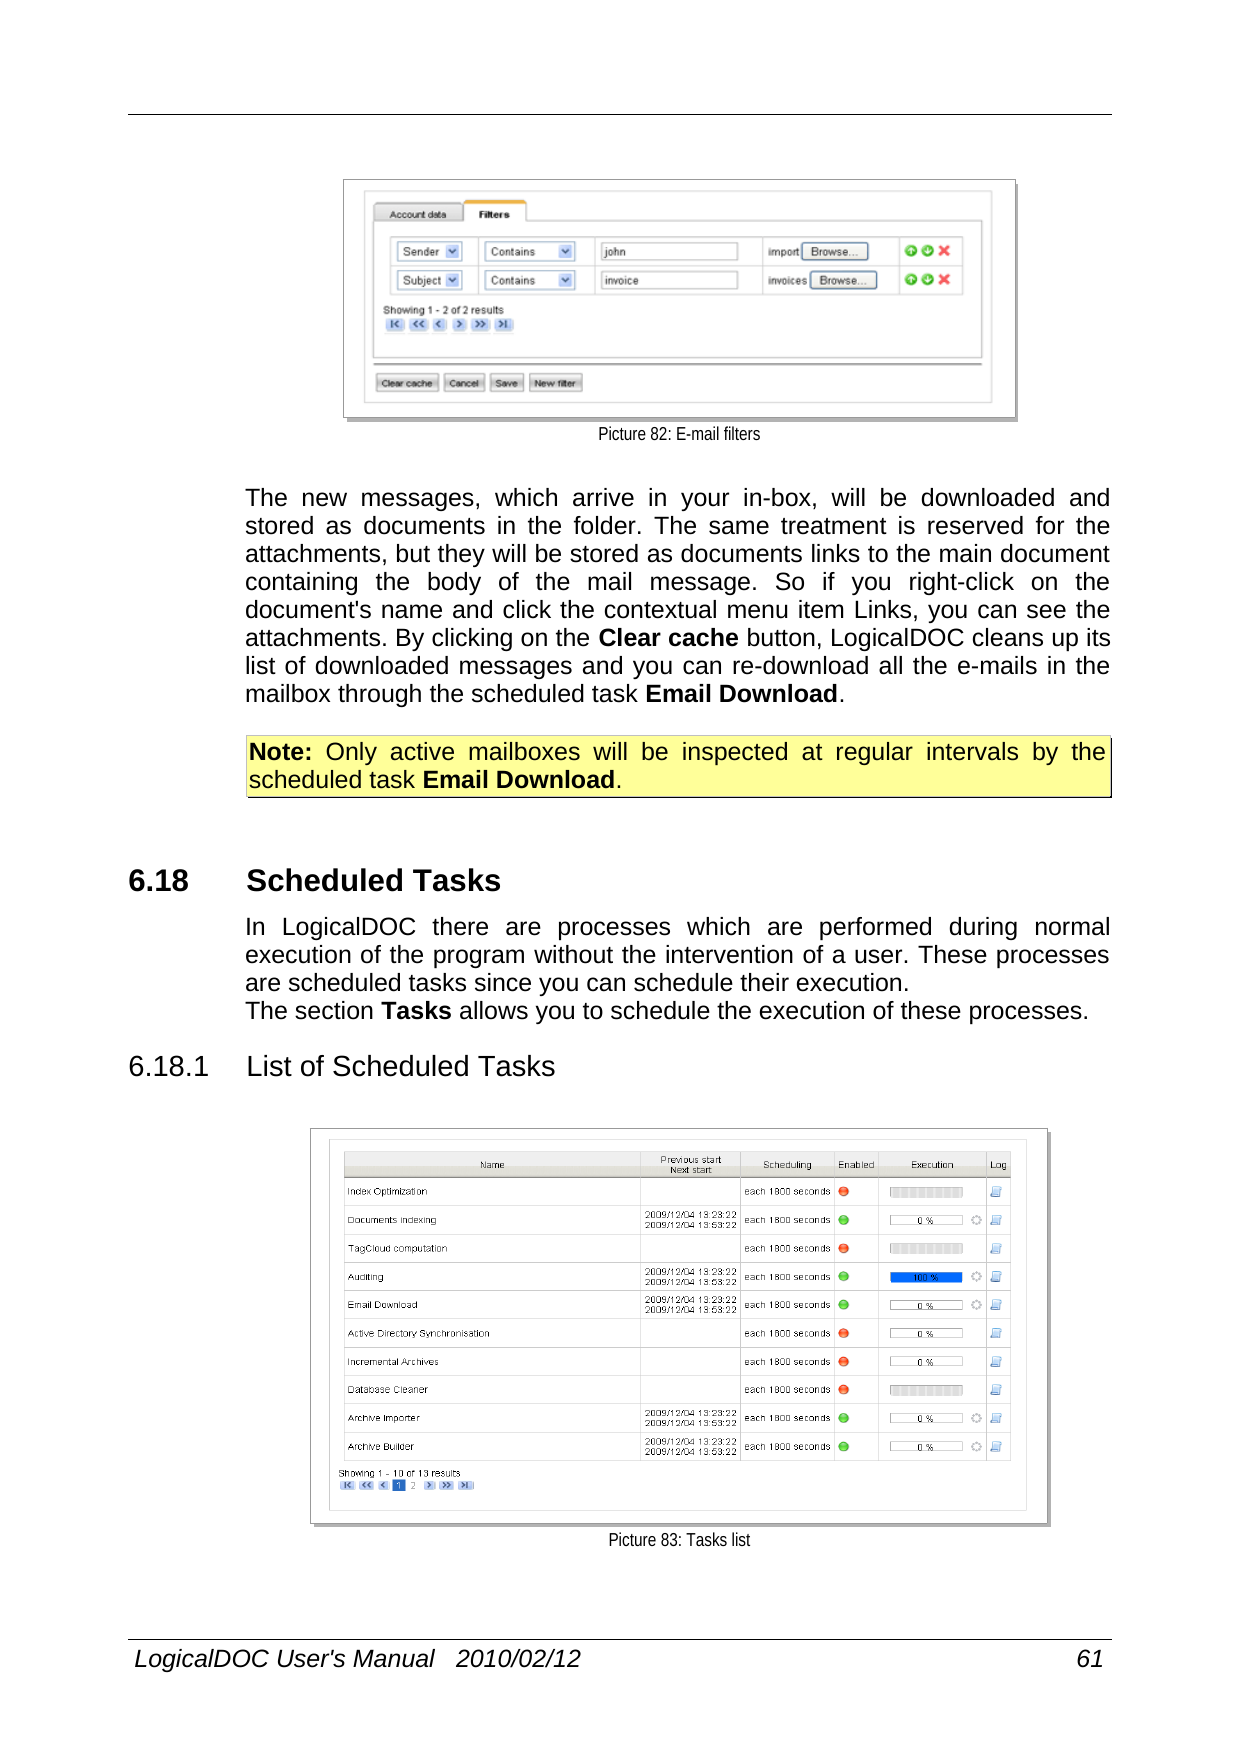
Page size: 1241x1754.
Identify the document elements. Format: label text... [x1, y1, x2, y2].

subtitle Scheduled Tasks [128, 863, 1112, 898]
picture [326, 1136, 1031, 1514]
text Note: Only active mailboxes will be inspected at regular intervals by the scheduled task Email Download. [247, 736, 1110, 796]
text The section Tasks allows you to schedule the execution of these processes. [245, 997, 1112, 1025]
subtitle List of Scheduled Tasks [128, 1050, 1112, 1082]
text In LogicalDOC there are processes which are performed during normal execution of the program without the intervention of a user. These processes are scheduled tasks since you can schedule their execution. [245, 913, 1112, 997]
text The new messages, which arrive in your in-box, will be downloaded and stored as documents in the folder. The same treatment is reserved for the attachments, but they will be stored as documents links to the main document containing the body of the mail message. So if you right-click on the document's name and click the contextual menu item Links, you can see the attachments. By clicking on the Clear cache button, LogicalDOC cleans up its list of downloaded messages and you can re-download all the e-mails in the mailbox through the scheduled task Email Download. [245, 484, 1112, 707]
text Picture 82: E-mail filters [342, 417, 1016, 444]
text Picture 83: Tasks list [309, 1523, 1049, 1550]
